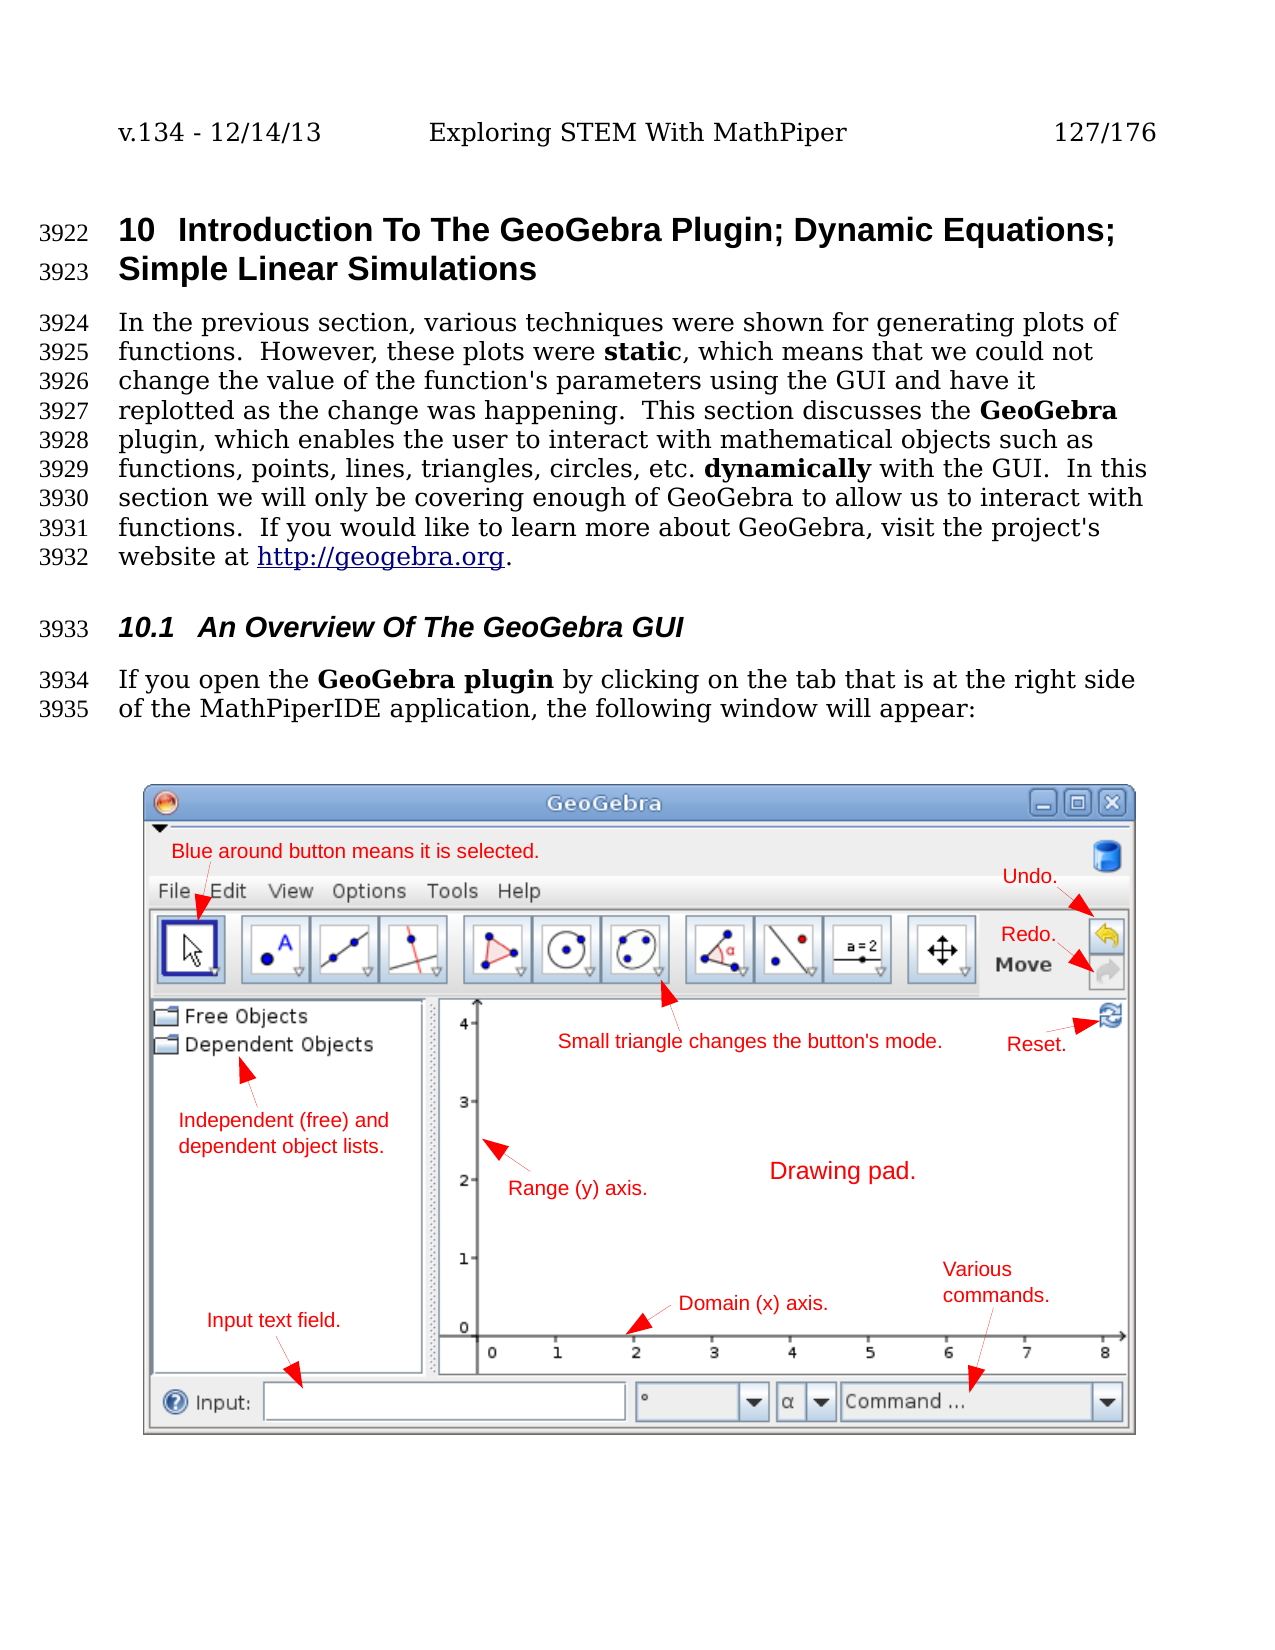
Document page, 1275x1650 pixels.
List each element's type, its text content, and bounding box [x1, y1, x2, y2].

text In the previous section, various techniques were shown for generating plots of functions. However, these plots were static, which means that we could not change the value of the function's parameters using the GUI and have it replotted as the change was happening. This section discusses the GeoGebra plugin, which enables the user to interact with mathematical objects such as functions, points, lines, triangles, circles, etc. dynamically with the GUI. In this section we will only be covering enough of GeoGebra to allow us to interact with functions. If you would like to learn more about GeoGebra, visit the project's website at http://geogebra.org. [118, 308, 1157, 571]
text If you open the GeoGebra plugin by clicking on the tab that is at the right side of the MathPiperIDE application, the following window will appear: [118, 665, 1157, 723]
subtitle Introduction To The GeoGebra Plugin; Dynamic Equations; Simple Linear Simulations [118, 210, 1157, 287]
subtitle An Overview Of The GeoGebra GUI [118, 610, 1157, 644]
